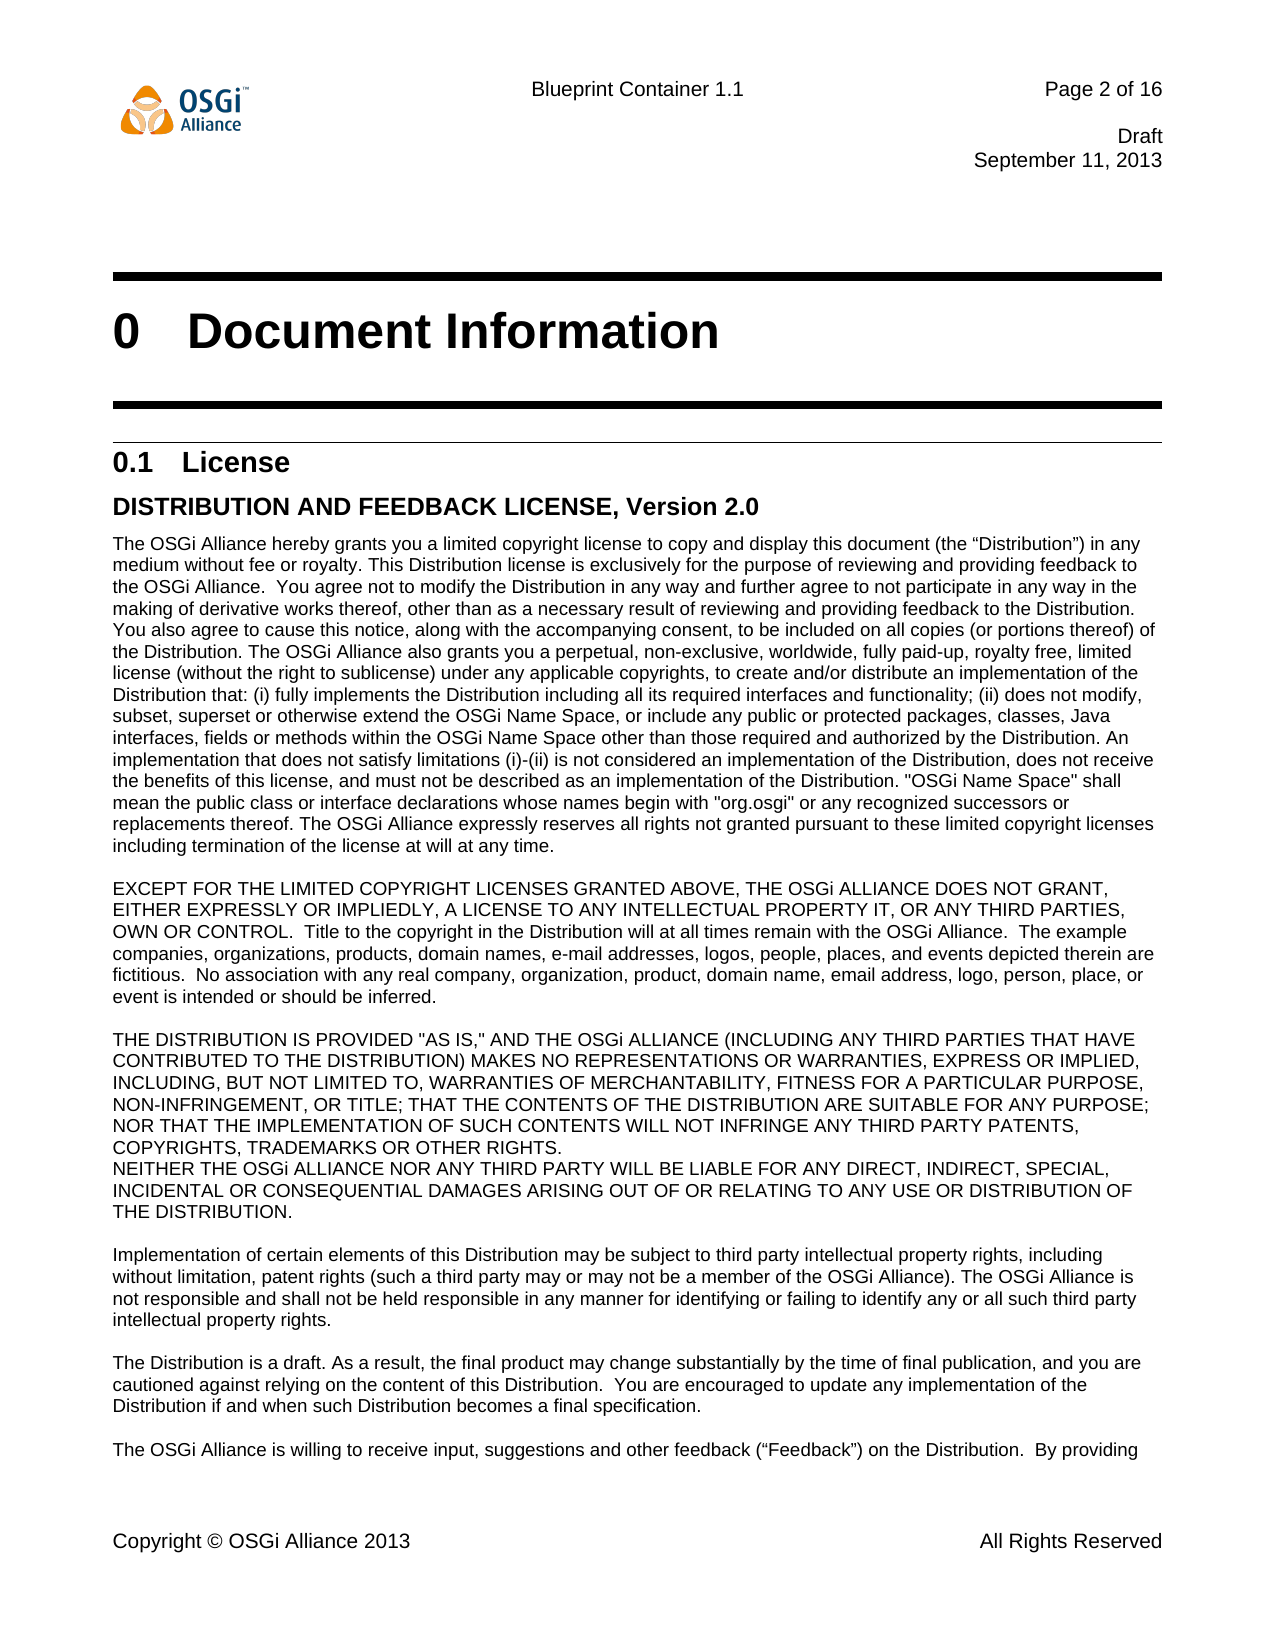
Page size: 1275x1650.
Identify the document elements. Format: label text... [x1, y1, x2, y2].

text The OSGi Alliance is willing to receive input, suggestions and other feedback (“Feedback”) on the Distribution. By providing [112, 1438, 1162, 1460]
subtitle Document Information [112, 273, 1162, 409]
text NEITHER THE OSGi ALLIANCE NOR ANY THIRD PARTY WILL BE LIABLE FOR ANY DIRECT, INDIRECT, SPECIAL, INCIDENTAL OR CONSEQUENTIAL DAMAGES ARISING OUT OF OR RELATING TO ANY USE OR DISTRIBUTION OF THE DISTRIBUTION. [112, 1158, 1162, 1223]
subtitle License [112, 443, 1162, 479]
text Implementation of certain elements of this Distribution may be subject to third party intellectual property rights, including without limitation, patent rights (such a third party may or may not be a member of the OSGi Alliance). The OSGi Alliance is not responsible and shall not be held responsible in any manner for identifying or failing to identify any or all such third party intellectual property rights. [112, 1244, 1162, 1331]
picture [113, 78, 257, 142]
text THE DISTRIBUTION IS PROVIDED "AS IS," AND THE OSGi ALLIANCE (INCLUDING ANY THIRD PARTIES THAT HAVE CONTRIBUTED TO THE DISTRIBUTION) MAKES NO REPRESENTATIONS OR WARRANTIES, EXPRESS OR IMPLIED, INCLUDING, BUT NOT LIMITED TO, WARRANTIES OF MERCHANTABILITY, FITNESS FOR A PARTICULAR PURPOSE, NON-INFRINGEMENT, OR TITLE; THAT THE CONTENTS OF THE DISTRIBUTION ARE SUITABLE FOR ANY PURPOSE; NOR THAT THE IMPLEMENTATION OF SUCH CONTENTS WILL NOT INFRINGE ANY THIRD PARTY PATENTS, COPYRIGHTS, TRADEMARKS OR OTHER RIGHTS. [112, 1029, 1162, 1158]
text EXCEPT FOR THE LIMITED COPYRIGHT LICENSES GRANTED ABOVE, THE OSGi ALLIANCE DOES NOT GRANT, EITHER EXPRESSLY OR IMPLIEDLY, A LICENSE TO ANY INTELLECTUAL PROPERTY IT, OR ANY THIRD PARTIES, OWN OR CONTROL. Title to the copyright in the Distribution will at all times remain with the OSGi Alliance. The example companies, organizations, products, domain names, e-mail addresses, logos, people, places, and events depicted therein are fictitious. No association with any real company, organization, product, domain name, email address, logo, person, place, or event is intended or should be inferred. [112, 878, 1162, 1007]
text The Distribution is a draft. As a result, the final product may change substantially by the time of final publication, and you are cautioned against relying on the content of this Distribution. You are encouraged to update any implementation of the Distribution if and when such Distribution becomes a final specification. [112, 1352, 1162, 1417]
text DISTRIBUTION AND FEEDBACK LICENSE, Version 2.0 [112, 491, 1162, 520]
text The OSGi Alliance hereby grants you a limited copyright license to copy and display this document (the “Distribution”) in any medium without fee or royalty. This Distribution license is exclusively for the purpose of reviewing and providing feedback to the OSGi Alliance. You agree not to modify the Distribution in any way and further agree to not participate in any way in the making of derivative works thereof, other than as a necessary result of reviewing and providing feedback to the Distribution. You also agree to cause this notice, along with the accompanying consent, to be included on all copies (or portions thereof) of the Distribution. The OSGi Alliance also grants you a perpetual, non-exclusive, worldwide, fully paid-up, royalty free, limited license (without the right to sublicense) under any applicable copyrights, to create and/or distribute an implementation of the Distribution that: (i) fully implements the Distribution including all its required interfaces and functionality; (ii) does not modify, subset, superset or otherwise extend the OSGi Name Space, or include any public or protected packages, classes, Java interfaces, fields or methods within the OSGi Name Space other than those required and authorized by the Distribution. An implementation that does not satisfy limitations (i)-(ii) is not considered an implementation of the Distribution, does not receive the benefits of this license, and must not be described as an implementation of the Distribution. "OSGi Name Space" shall mean the public class or interface declarations whose names begin with "org.osgi" or any recognized successors or replacements thereof. The OSGi Alliance expressly reserves all rights not granted pursuant to these limited copyright licenses including termination of the license at will at any time. [112, 533, 1162, 856]
